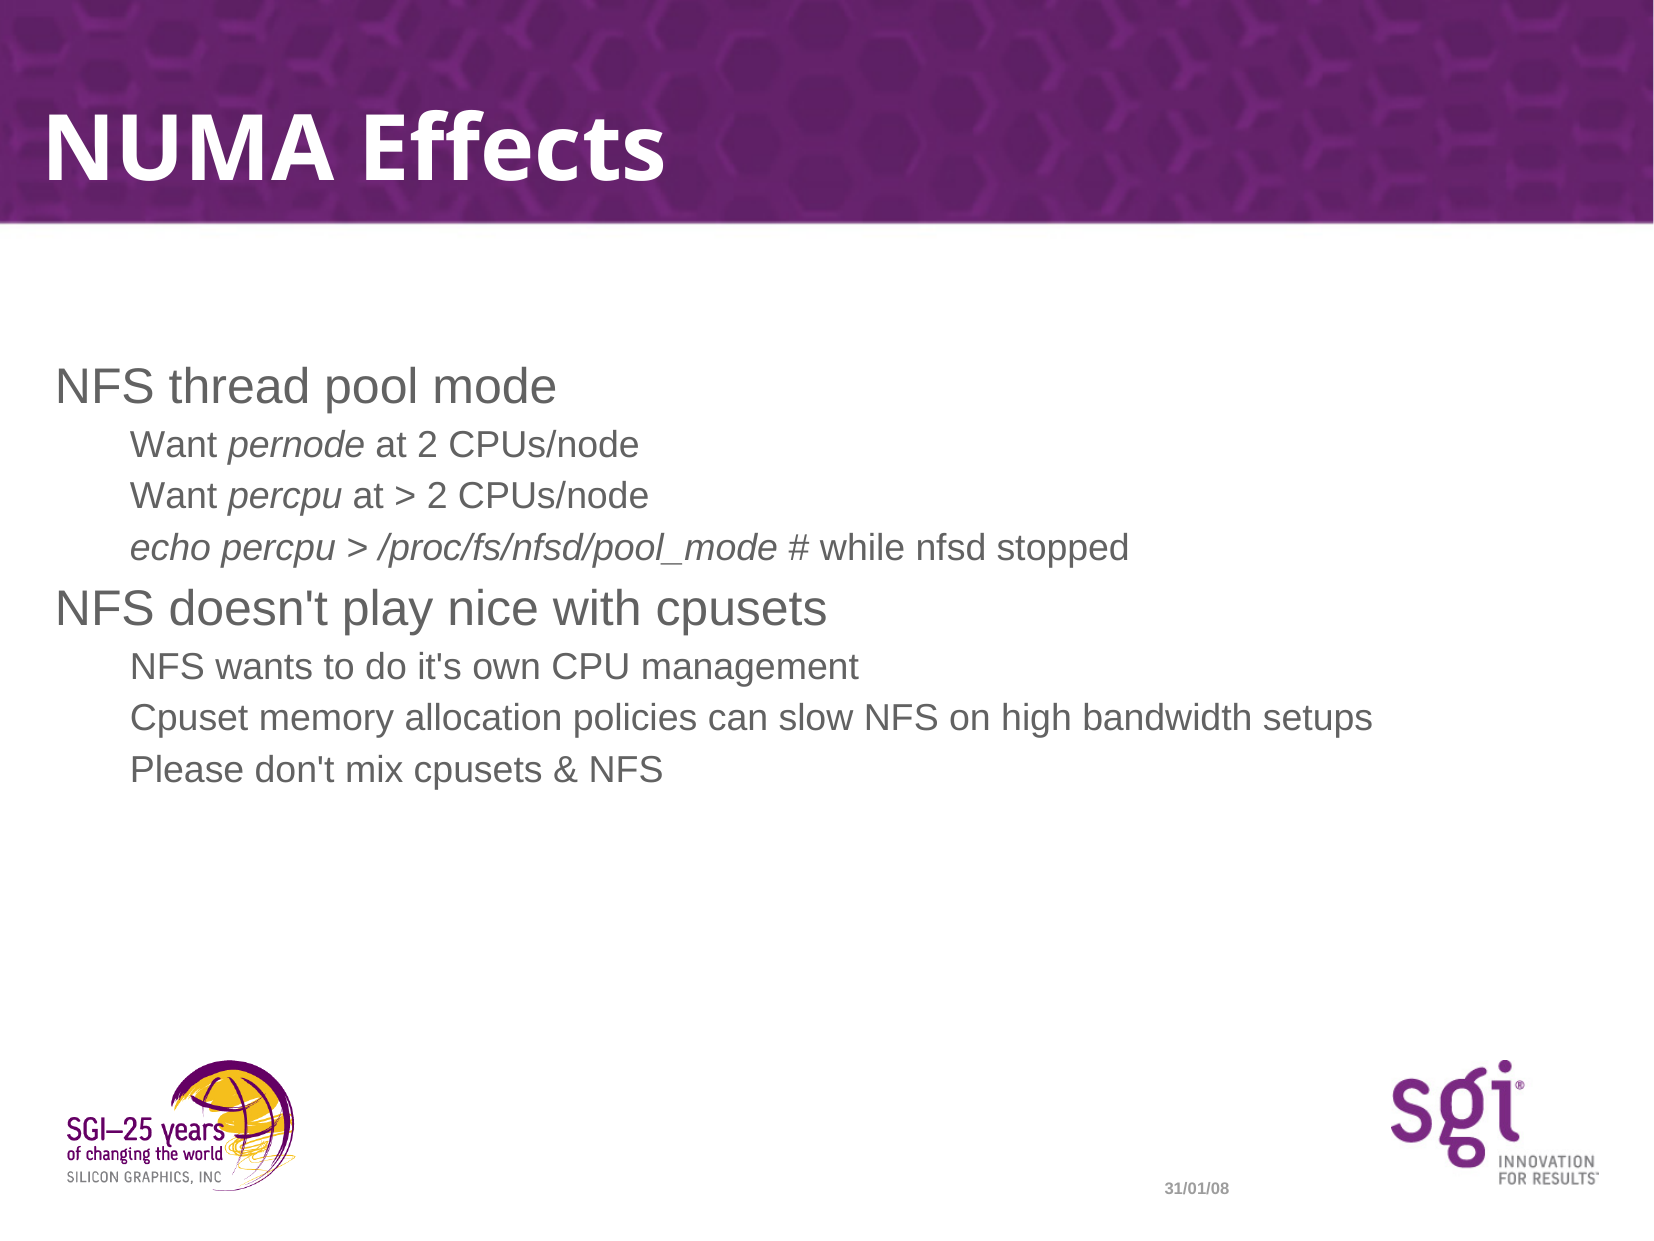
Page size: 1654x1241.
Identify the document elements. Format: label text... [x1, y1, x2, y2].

list NFS thread pool mode Want pernode at 2 CPUs/node Want percpu at > 2 CPUs/node echo percpu > /proc/fs/nfsd/pool_mode # while nfsd stopped NFS doesn't play nice with cpusets NFS wants to do it's own CPU management Cpuset memory allocation policies can slow NFS on high bandwidth setups Please don't mix cpusets & NFS [55, 358, 1461, 937]
picture [0, 0, 1654, 1194]
title NUMA Effects [41, 48, 1447, 241]
